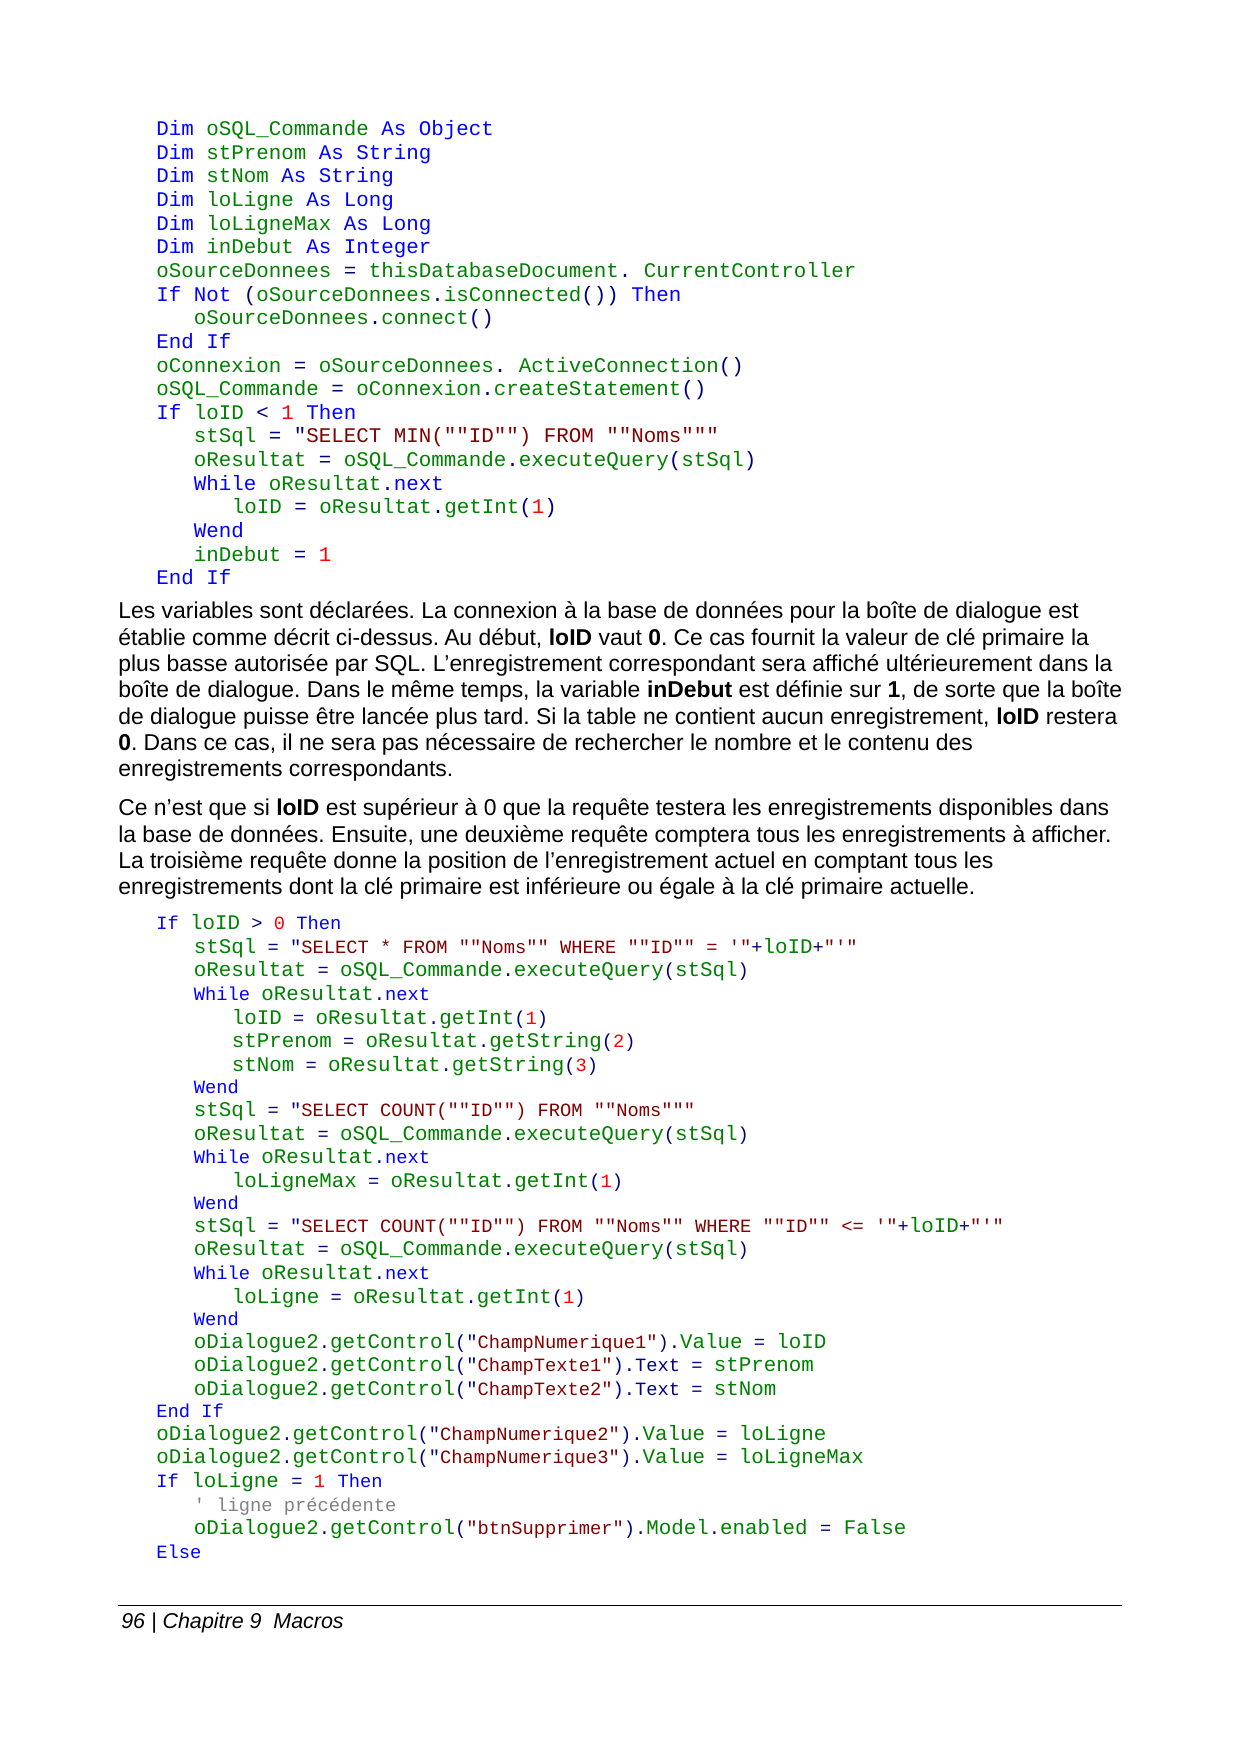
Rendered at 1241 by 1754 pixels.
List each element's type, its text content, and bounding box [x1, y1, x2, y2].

text loID = oResultat.getInt(1) [156, 1007, 1122, 1030]
text If loID > 0 Then [156, 912, 1122, 936]
text If Not (oSourceDonnees.isConnected()) Then [156, 284, 1122, 307]
text Dim stPrenom As String [156, 142, 1122, 165]
text End If [156, 567, 1122, 591]
text oResultat = oSQL_Commande.executeQuery(stSql) [156, 959, 1122, 983]
text Dim loLigneMax As Long [156, 213, 1122, 236]
text End If [156, 331, 1122, 354]
text Wend [156, 520, 1122, 544]
text oDialogue2.getControl("ChampTexte2").Text = stNom [156, 1378, 1122, 1402]
text loLigneMax = oResultat.getInt(1) [156, 1170, 1122, 1193]
text loLigne = oResultat.getInt(1) [156, 1286, 1122, 1309]
text Ce n’est que si loID est supérieur à 0 que la requête testera les enregistrements disponibles dans la base de données. Ensuite, une deuxième requête comptera tous les enregistrements à afficher. La troisième requête donne la position de l’enregistrement actuel en comptant tous les enregistrements dont la clé primaire est inférieure ou égale à la clé primaire actuelle. [118, 794, 1122, 900]
text Les variables sont déclarées. La connexion à la base de données pour la boîte de dialogue est établie comme décrit ci-dessus. Au début, loID vaut 0. Ce cas fournit la valeur de clé primaire la plus basse autorisée par SQL. L’enregistrement correspondant sera affiché ultérieurement dans la boîte de dialogue. Dans le même temps, la variable inDebut est définie sur 1, de sorte que la boîte de dialogue puisse être lancée plus tard. Si la table ne contient aucun enregistrement, loID restera 0. Dans ce cas, il ne sera pas nécessaire de rechercher le nombre et le contenu des enregistrements correspondants. [118, 597, 1122, 782]
text While oResultat.next [156, 983, 1122, 1007]
text oResultat = oSQL_Commande.executeQuery(stSql) [156, 1238, 1122, 1262]
text oConnexion = oSourceDonnees. ActiveConnection() [156, 354, 1122, 378]
text oDialogue2.getControl("ChampNumerique2").Value = loLigne [156, 1423, 1122, 1446]
text While oResultat.next [156, 473, 1122, 496]
text Dim stNom As String [156, 165, 1122, 189]
text oDialogue2.getControl("ChampTexte1").Text = stPrenom [156, 1354, 1122, 1378]
text Wend [156, 1193, 1122, 1215]
text Dim oSQL_Commande As Object [156, 118, 1122, 142]
text inDebut = 1 [156, 544, 1122, 567]
text Dim loLigne As Long [156, 189, 1122, 213]
text If loLigne = 1 Then [156, 1470, 1122, 1494]
text stNom = oResultat.getString(3) [156, 1054, 1122, 1078]
text oSourceDonnees = thisDatabaseDocument. CurrentController [156, 260, 1122, 284]
text Wend [156, 1309, 1122, 1331]
text stSql = "SELECT MIN(""ID"") FROM ""Noms""" [156, 426, 1122, 449]
text If loID < 1 Then [156, 402, 1122, 426]
text Dim inDebut As Integer [156, 236, 1122, 260]
text oSourceDonnees.connect() [156, 307, 1122, 331]
text oResultat = oSQL_Commande.executeQuery(stSql) [156, 449, 1122, 473]
text While oResultat.next [156, 1146, 1122, 1170]
text loID = oResultat.getInt(1) [156, 496, 1122, 520]
text oSQL_Commande = oConnexion.createStatement() [156, 378, 1122, 402]
text oDialogue2.getControl("ChampNumerique3").Value = loLigneMax [156, 1446, 1122, 1470]
text Else [156, 1541, 1122, 1565]
text ' ligne précédente [156, 1494, 1122, 1517]
text Wend [156, 1078, 1122, 1099]
text oDialogue2.getControl("ChampNumerique1").Value = loID [156, 1331, 1122, 1354]
text oResultat = oSQL_Commande.executeQuery(stSql) [156, 1123, 1122, 1146]
text stSql = "SELECT * FROM ""Noms"" WHERE ""ID"" = '"+loID+"'" [156, 936, 1122, 959]
text While oResultat.next [156, 1262, 1122, 1286]
text End If [156, 1402, 1122, 1423]
text stSql = "SELECT COUNT(""ID"") FROM ""Noms"" WHERE ""ID"" <= '"+loID+"'" [156, 1215, 1122, 1238]
text stSql = "SELECT COUNT(""ID"") FROM ""Noms""" [156, 1099, 1122, 1123]
text oDialogue2.getControl("btnSupprimer").Model.enabled = False [156, 1517, 1122, 1541]
text stPrenom = oResultat.getString(2) [156, 1030, 1122, 1054]
